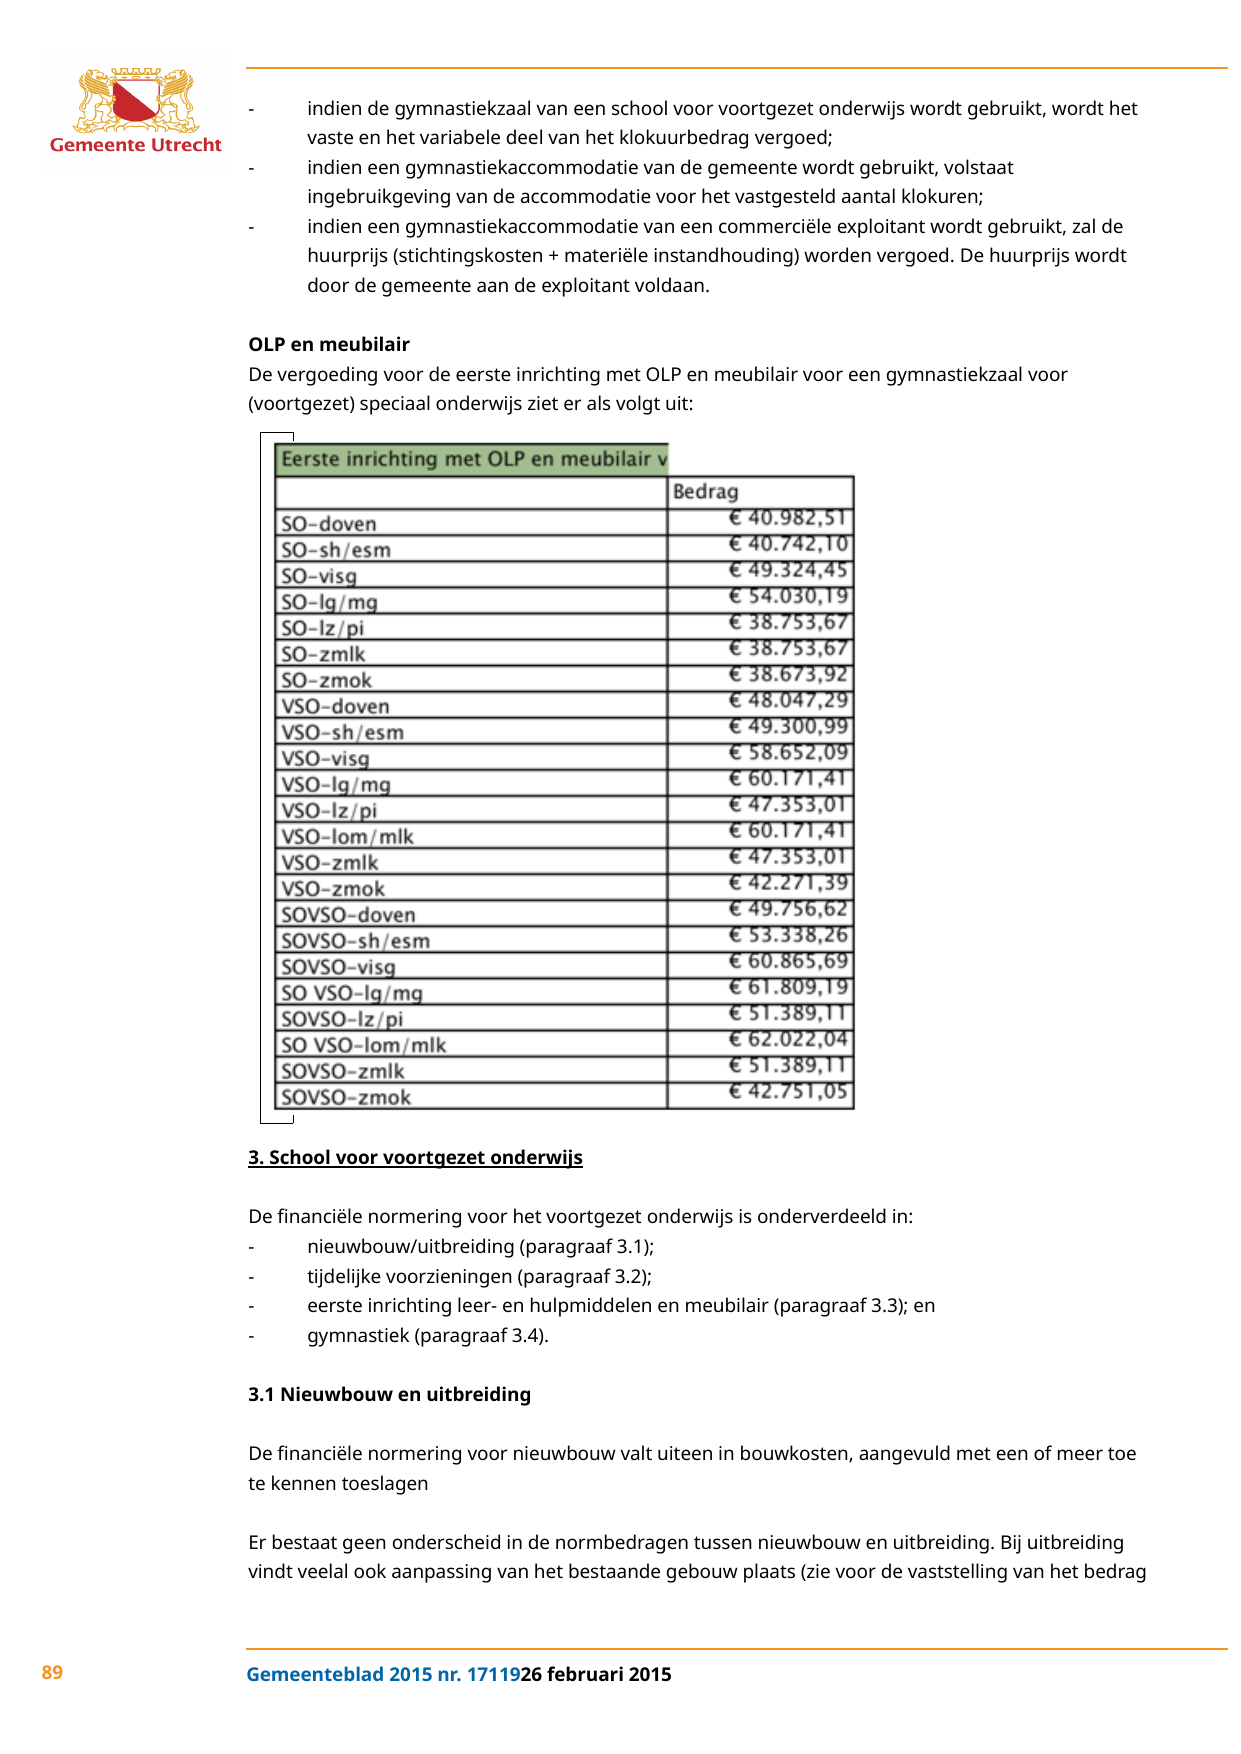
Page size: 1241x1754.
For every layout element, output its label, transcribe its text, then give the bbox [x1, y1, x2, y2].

list indien de gymnastiekzaal van een school voor voortgezet onderwijs wordt gebruikt, wordt het vaste en het variabele deel van het klokuurbedrag vergoed; [248, 95, 1152, 150]
list indien een gymnastiekaccommodatie van de gemeente wordt gebruikt, volstaat ingebruikgeving van de accommodatie voor het vastgesteld aantal klokuren; [248, 154, 1152, 209]
text De vergoeding voor de eerste inrichting met OLP en meubilair voor een gymnastiekzaal voor (voortgezet) speciaal onderwijs ziet er als volgt uit: [248, 361, 1152, 416]
text 3.1 Nieuwbouw en uitbreiding [248, 1381, 1152, 1407]
text 3. School voor voortgezet onderwijs [248, 1144, 1152, 1170]
list eerste inrichting leer- en hulpmiddelen en meubilair (paragraaf 3.3); en [248, 1292, 1152, 1318]
picture [268, 441, 860, 1115]
picture [41, 47, 231, 172]
list indien een gymnastiekaccommodatie van een commerciële exploitant wordt gebruikt, zal de huurprijs (stichtingskosten + materiële instandhouding) worden vergoed. De huurprijs wordt door de gemeente aan de exploitant voldaan. [248, 213, 1152, 298]
text De financiële normering voor het voortgezet onderwijs is onderverdeeld in: [248, 1204, 1152, 1229]
text Er bestaat geen onderscheid in de normbedragen tussen nieuwbouw en uitbreiding. Bij uitbreiding vindt veelal ook aanpassing van het bestaande gebouw plaats (zie voor de vaststelling van het bedrag [248, 1529, 1152, 1584]
list tijdelijke voorzieningen (paragraaf 3.2); [248, 1263, 1152, 1289]
text OLP en meubilair [248, 331, 1152, 357]
list nieuwbouw/uitbreiding (paragraaf 3.1); [248, 1233, 1152, 1259]
list gymnastiek (paragraaf 3.4). [248, 1322, 1152, 1348]
text De financiële normering voor nieuwbouw valt uiteen in bouwkosten, aangevuld met een of meer toe te kennen toeslagen [248, 1440, 1152, 1496]
